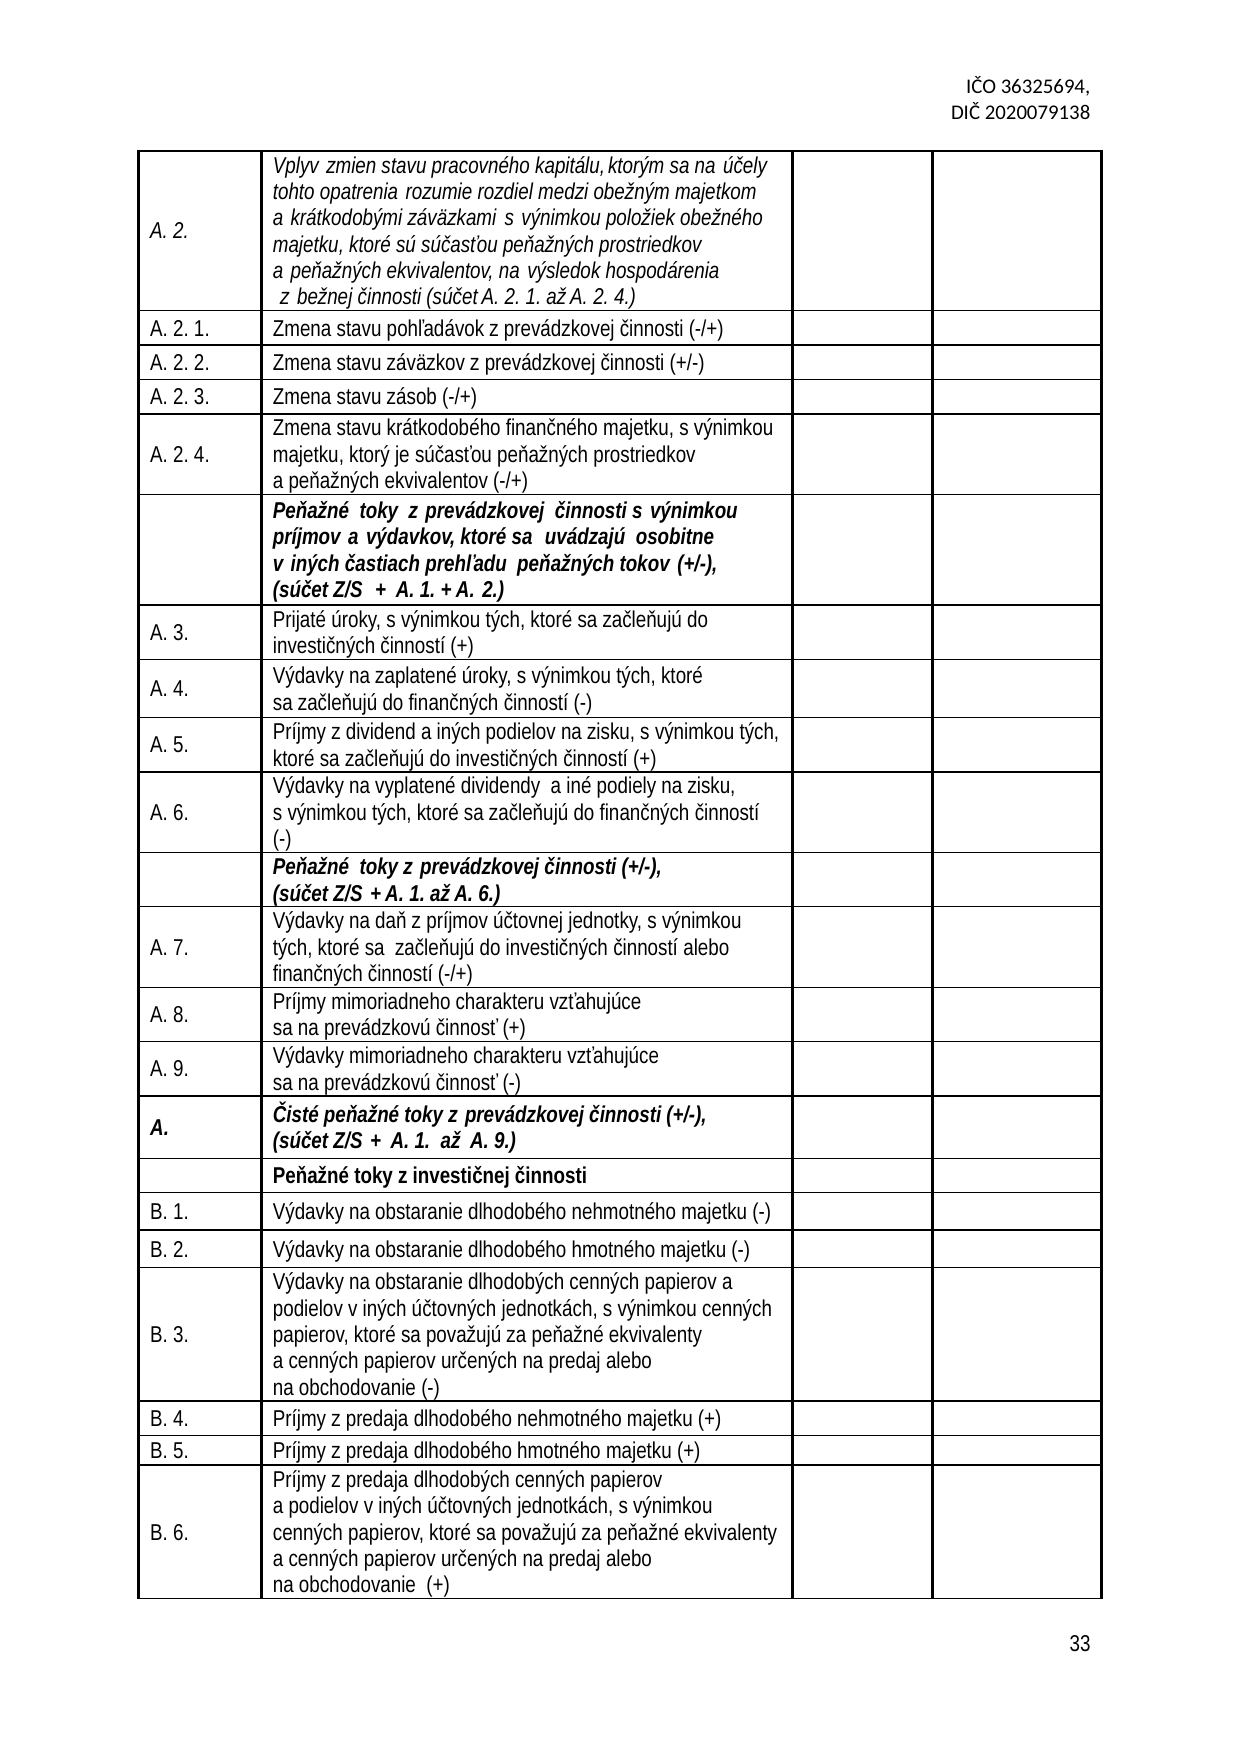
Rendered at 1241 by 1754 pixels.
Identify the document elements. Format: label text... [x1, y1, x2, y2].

table_cell [794, 152, 931, 310]
table_cell [794, 495, 931, 604]
table_cell Výdavky na obstaranie dlhodobých cenných papierov a podielov v iných účtovných jednotkách, s výnimkou cenných papierov, ktoré sa považujú za peňažné ekvivalenty a cenných papierov určených na predaj alebo na obchodovanie (-) [263, 1268, 791, 1400]
table_cell Zmena stavu pohľadávok z prevádzkovej činnosti (-/+) [263, 311, 791, 344]
table_cell A. [140, 1097, 260, 1157]
table_cell Výdavky mimoriadneho charakteru vzťahujúce sa na prevádzkovú činnosť (-) [263, 1042, 791, 1095]
table_cell Vplyv zmien stavu pracovného kapitálu, ktorým sa na účely tohto opatrenia rozumie rozdiel medzi obežným majetkom a krátkodobými záväzkami s výnimkou položiek obežného majetku, ktoré sú súčasťou peňažných prostriedkov a peňažných ekvivalentov, na výsledok hospodárenia z bežnej činnosti (súčet A. 2. 1. až A. 2. 4.) [263, 152, 791, 310]
table_cell B. 6. [140, 1466, 260, 1597]
table_cell Peňažné toky z investičnej činnosti [263, 1159, 791, 1192]
table_cell Príjmy z predaja dlhodobého hmotného majetku (+) [263, 1436, 791, 1464]
table_cell A. 2. 2. [140, 346, 260, 378]
table_cell [794, 718, 931, 771]
table_cell [794, 1436, 931, 1464]
table_cell A. 6. [140, 773, 260, 852]
table_cell [794, 1402, 931, 1434]
table_cell [934, 1231, 1100, 1267]
table_cell [934, 415, 1100, 493]
table_cell [794, 773, 931, 852]
table_cell [934, 988, 1100, 1041]
table_cell [934, 1193, 1100, 1229]
table_cell [934, 773, 1100, 852]
table_cell Príjmy mimoriadneho charakteru vzťahujúce sa na prevádzkovú činnosť (+) [263, 988, 791, 1041]
table_cell [140, 495, 260, 604]
table_cell Výdavky na obstaranie dlhodobého nehmotného majetku (-) [263, 1193, 791, 1229]
table_cell [794, 1042, 931, 1095]
table_cell [794, 907, 931, 986]
table_cell Zmena stavu krátkodobého finančného majetku, s výnimkou majetku, ktorý je súčasťou peňažných prostriedkov a peňažných ekvivalentov (-/+) [263, 415, 791, 493]
table_cell [794, 311, 931, 344]
table_cell [140, 853, 260, 906]
table_cell [794, 1466, 931, 1597]
table_cell [934, 660, 1100, 717]
table_cell B. 5. [140, 1436, 260, 1464]
table_cell Zmena stavu zásob (-/+) [263, 380, 791, 413]
table_cell [934, 1466, 1100, 1597]
table_cell [794, 1097, 931, 1157]
table_cell B. 4. [140, 1402, 260, 1434]
table_cell [934, 495, 1100, 604]
table_cell [934, 606, 1100, 659]
table_cell Príjmy z predaja dlhodobého nehmotného majetku (+) [263, 1402, 791, 1434]
table_cell [934, 853, 1100, 906]
table_cell Príjmy z dividend a iných podielov na zisku, s výnimkou tých, ktoré sa začleňujú do investičných činností (+) [263, 718, 791, 771]
table_cell [794, 415, 931, 493]
table_cell A. 2. 3. [140, 380, 260, 413]
table_cell [794, 1193, 931, 1229]
table_cell [794, 853, 931, 906]
table_cell A. 7. [140, 907, 260, 986]
table_cell A. 4. [140, 660, 260, 717]
table_cell A. 2. 1. [140, 311, 260, 344]
table_cell Výdavky na zaplatené úroky, s výnimkou tých, ktoré sa začleňujú do finančných činností (-) [263, 660, 791, 717]
table_cell [794, 380, 931, 413]
table_cell [794, 1231, 931, 1267]
table_cell B. 3. [140, 1268, 260, 1400]
table_cell [934, 1268, 1100, 1400]
table_cell Čisté peňažné toky z prevádzkovej činnosti (+/-), (súčet Z/S + A. 1. až A. 9.) [263, 1097, 791, 1157]
table_cell A. 9. [140, 1042, 260, 1095]
table_cell Príjmy z predaja dlhodobých cenných papierov a podielov v iných účtovných jednotkách, s výnimkou cenných papierov, ktoré sa považujú za peňažné ekvivalenty a cenných papierov určených na predaj alebo na obchodovanie (+) [263, 1466, 791, 1597]
table_cell B. 1. [140, 1193, 260, 1229]
table_cell [794, 988, 931, 1041]
table_cell A. 2. 4. [140, 415, 260, 493]
table_cell A. 2. [140, 152, 260, 310]
table_cell [934, 1402, 1100, 1434]
table_cell Prijaté úroky, s výnimkou tých, ktoré sa začleňujú do investičných činností (+) [263, 606, 791, 659]
table_cell [794, 1268, 931, 1400]
table_cell A. 3. [140, 606, 260, 659]
table_cell [794, 660, 931, 717]
table_cell [934, 346, 1100, 378]
table_cell Výdavky na obstaranie dlhodobého hmotného majetku (-) [263, 1231, 791, 1267]
table_cell A. 8. [140, 988, 260, 1041]
table_cell B. 2. [140, 1231, 260, 1267]
table_cell [794, 606, 931, 659]
table_cell A. 5. [140, 718, 260, 771]
table_cell [934, 907, 1100, 986]
table_cell [140, 1159, 260, 1192]
table_cell Peňažné toky z prevádzkovej činnosti s výnimkou príjmov a výdavkov, ktoré sa uvádzajú osobitne v iných častiach prehľadu peňažných tokov (+/-), (súčet Z/S + A. 1. + A. 2.) [263, 495, 791, 604]
table_cell Peňažné toky z prevádzkovej činnosti (+/-), (súčet Z/S + A. 1. až A. 6.) [263, 853, 791, 906]
table_cell Výdavky na vyplatené dividendy a iné podiely na zisku, s výnimkou tých, ktoré sa začleňujú do finančných činností (-) [263, 773, 791, 852]
table_cell [934, 718, 1100, 771]
table_cell Výdavky na daň z príjmov účtovnej jednotky, s výnimkou tých, ktoré sa začleňujú do investičných činností alebo finančných činností (-/+) [263, 907, 791, 986]
table_cell [794, 1159, 931, 1192]
table_cell [934, 1436, 1100, 1464]
table_cell [934, 1042, 1100, 1095]
table_cell Zmena stavu záväzkov z prevádzkovej činnosti (+/-) [263, 346, 791, 378]
table_cell [934, 1159, 1100, 1192]
table_cell [934, 380, 1100, 413]
table_cell [934, 1097, 1100, 1157]
table_cell [934, 152, 1100, 310]
table_cell [934, 311, 1100, 344]
table_cell [794, 346, 931, 378]
